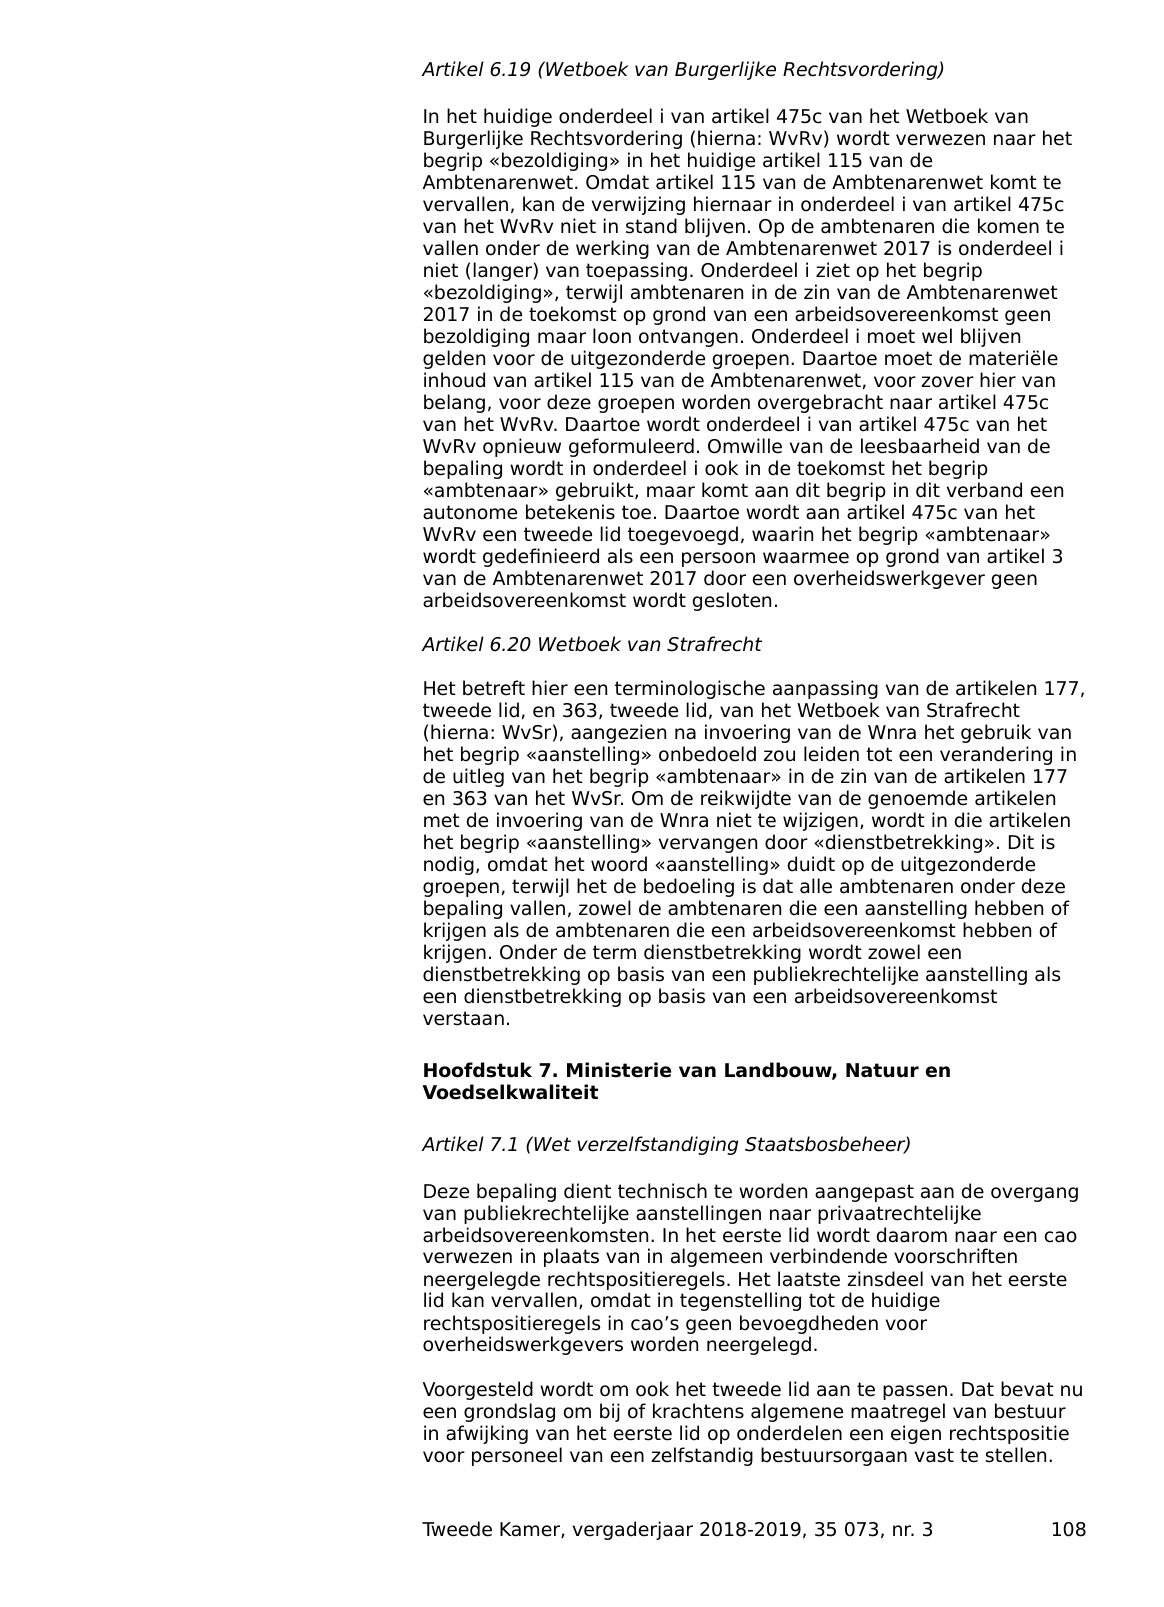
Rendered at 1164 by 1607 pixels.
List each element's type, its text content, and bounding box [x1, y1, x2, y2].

subtitle Hoofdstuk 7. Ministerie van Landbouw, Natuur en Voedselkwaliteit [422, 1059, 1087, 1103]
subtitle Artikel 6.20 Wetboek van Strafrecht [422, 634, 1087, 656]
text Het betreft hier een terminologische aanpassing van de artikelen 177, tweede lid, en 363, tweede lid, van het Wetboek van Strafrecht (hierna: WvSr), aangezien na invoering van de Wnra het gebruik van het begrip «aanstelling» onbedoeld zou leiden tot een verandering in de uitleg van het begrip «ambtenaar» in de zin van de artikelen 177 en 363 van het WvSr. Om de reikwijdte van de genoemde artikelen met de invoering van de Wnra niet te wijzigen, wordt in die artikelen het begrip «aanstelling» vervangen door «dienstbetrekking». Dit is nodig, omdat het woord «aanstelling» duidt op de uitgezonderde groepen, terwijl het de bedoeling is dat alle ambtenaren onder deze bepaling vallen, zowel de ambtenaren die een aanstelling hebben of krijgen als de ambtenaren die een arbeidsovereenkomst hebben of krijgen. Onder de term dienstbetrekking wordt zowel een dienstbetrekking op basis van een publiekrechtelijke aanstelling als een dienstbetrekking op basis van een arbeidsovereenkomst verstaan. [422, 678, 1087, 1029]
text Deze bepaling dient technisch te worden aangepast aan de overgang van publiekrechtelijke aanstellingen naar privaatrechtelijke arbeidsovereenkomsten. In het eerste lid wordt daarom naar een cao verwezen in plaats van in algemeen verbindende voorschriften neergelegde rechtspositieregels. Het laatste zinsdeel van het eerste lid kan vervallen, omdat in tegenstelling tot de huidige rechtspositieregels in cao’s geen bevoegdheden voor overheidswerkgevers worden neergelegd. [422, 1181, 1087, 1356]
text Voorgesteld wordt om ook het tweede lid aan te passen. Dat bevat nu een grondslag om bij of krachtens algemene maatregel van bestuur in afwijking van het eerste lid op onderdelen een eigen rechtspositie voor personeel van een zelfstandig bestuursorgaan vast te stellen. [422, 1378, 1087, 1466]
subtitle Artikel 7.1 (Wet verzelfstandiging Staatsbosbeheer) [422, 1133, 1087, 1156]
subtitle Artikel 6.19 (Wetboek van Burgerlijke Rechtsvordering) [422, 59, 1087, 81]
text In het huidige onderdeel i van artikel 475c van het Wetboek van Burgerlijke Rechtsvordering (hierna: WvRv) wordt verwezen naar het begrip «bezoldiging» in het huidige artikel 115 van de Ambtenarenwet. Omdat artikel 115 van de Ambtenarenwet komt te vervallen, kan de verwijzing hiernaar in onderdeel i van artikel 475c van het WvRv niet in stand blijven. Op de ambtenaren die komen te vallen onder de werking van de Ambtenarenwet 2017 is onderdeel i niet (langer) van toepassing. Onderdeel i ziet op het begrip «bezoldiging», terwijl ambtenaren in de zin van de Ambtenarenwet 2017 in de toekomst op grond van een arbeidsovereenkomst geen bezoldiging maar loon ontvangen. Onderdeel i moet wel blijven gelden voor de uitgezonderde groepen. Daartoe moet de materiële inhoud van artikel 115 van de Ambtenarenwet, voor zover hier van belang, voor deze groepen worden overgebracht naar artikel 475c van het WvRv. Daartoe wordt onderdeel i van artikel 475c van het WvRv opnieuw geformuleerd. Omwille van de leesbaarheid van de bepaling wordt in onderdeel i ook in de toekomst het begrip «ambtenaar» gebruikt, maar komt aan dit begrip in dit verband een autonome betekenis toe. Daartoe wordt aan artikel 475c van het WvRv een tweede lid toegevoegd, waarin het begrip «ambtenaar» wordt gedefinieerd als een persoon waarmee op grond van artikel 3 van de Ambtenarenwet 2017 door een overheidswerkgever geen arbeidsovereenkomst wordt gesloten. [422, 106, 1087, 612]
